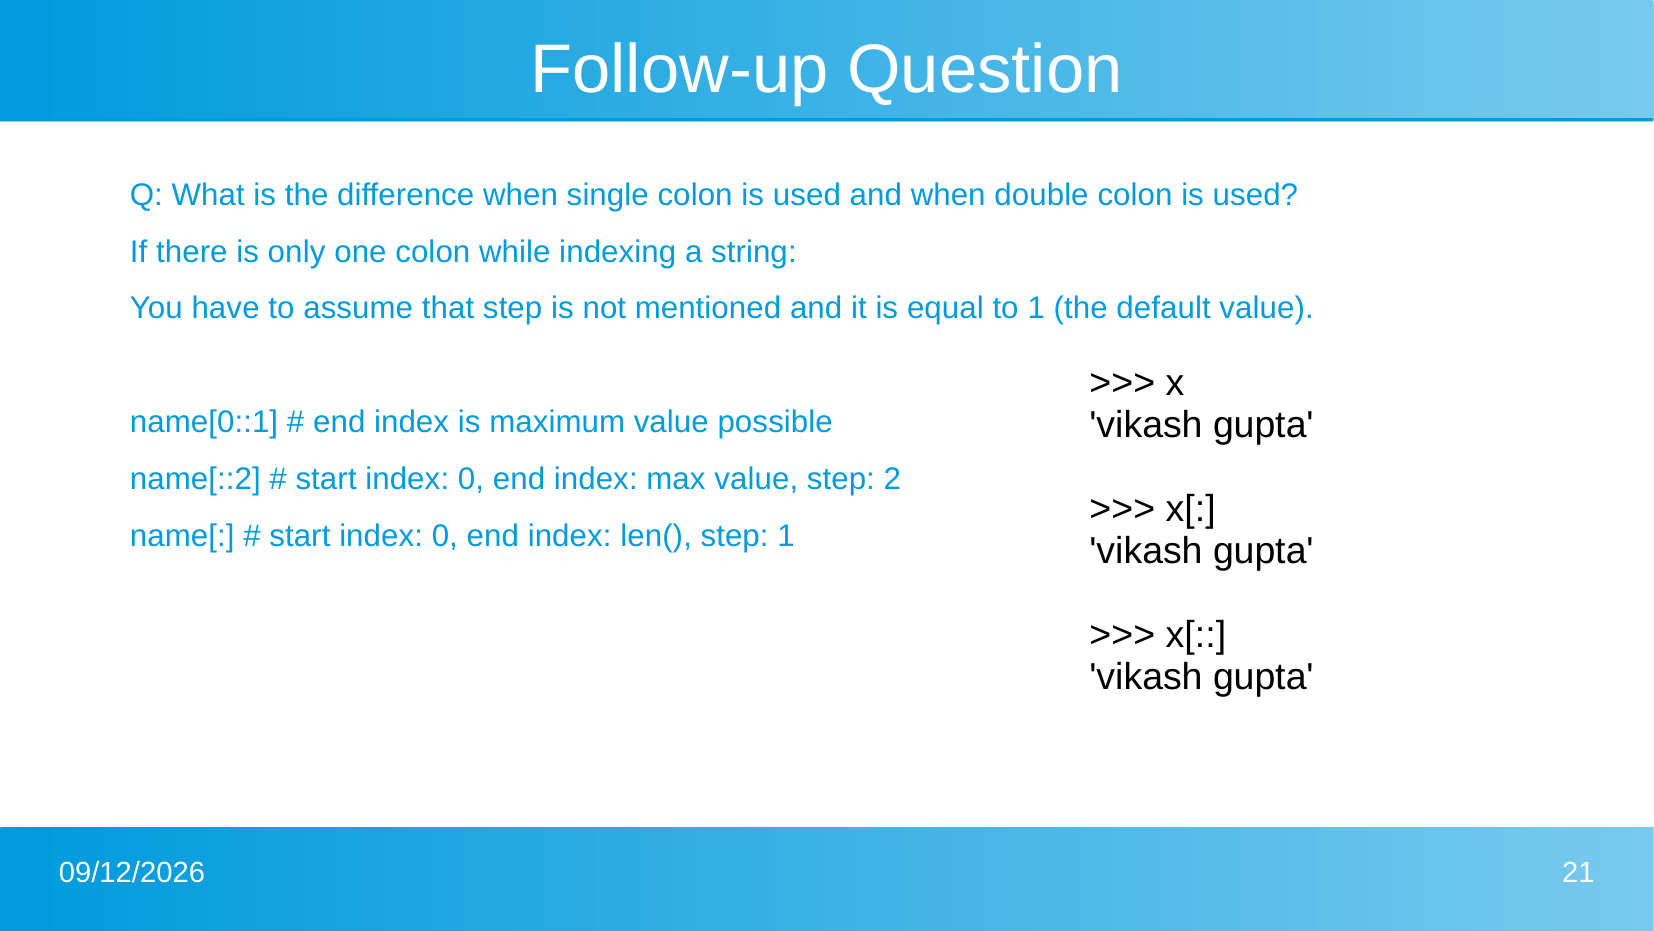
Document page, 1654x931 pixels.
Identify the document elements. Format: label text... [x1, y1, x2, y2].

list Q: What is the difference when single colon is used and when double colon is used? If there is only one colon while indexing a string: You have to assume that step is not mentioned and it is equal to 1 (the default value). name[0::1] # end index is maximum value possible name[::2] # start index: 0, end index: max value, step: 2 name[:] # start index: 0, end index: len(), step: 1 [59, 177, 1595, 768]
text_box >>> x 'vikash gupta' >>> x[:] 'vikash gupta' >>> x[::] 'vikash gupta' [1074, 354, 1595, 748]
title Follow-up Question [59, 29, 1595, 108]
